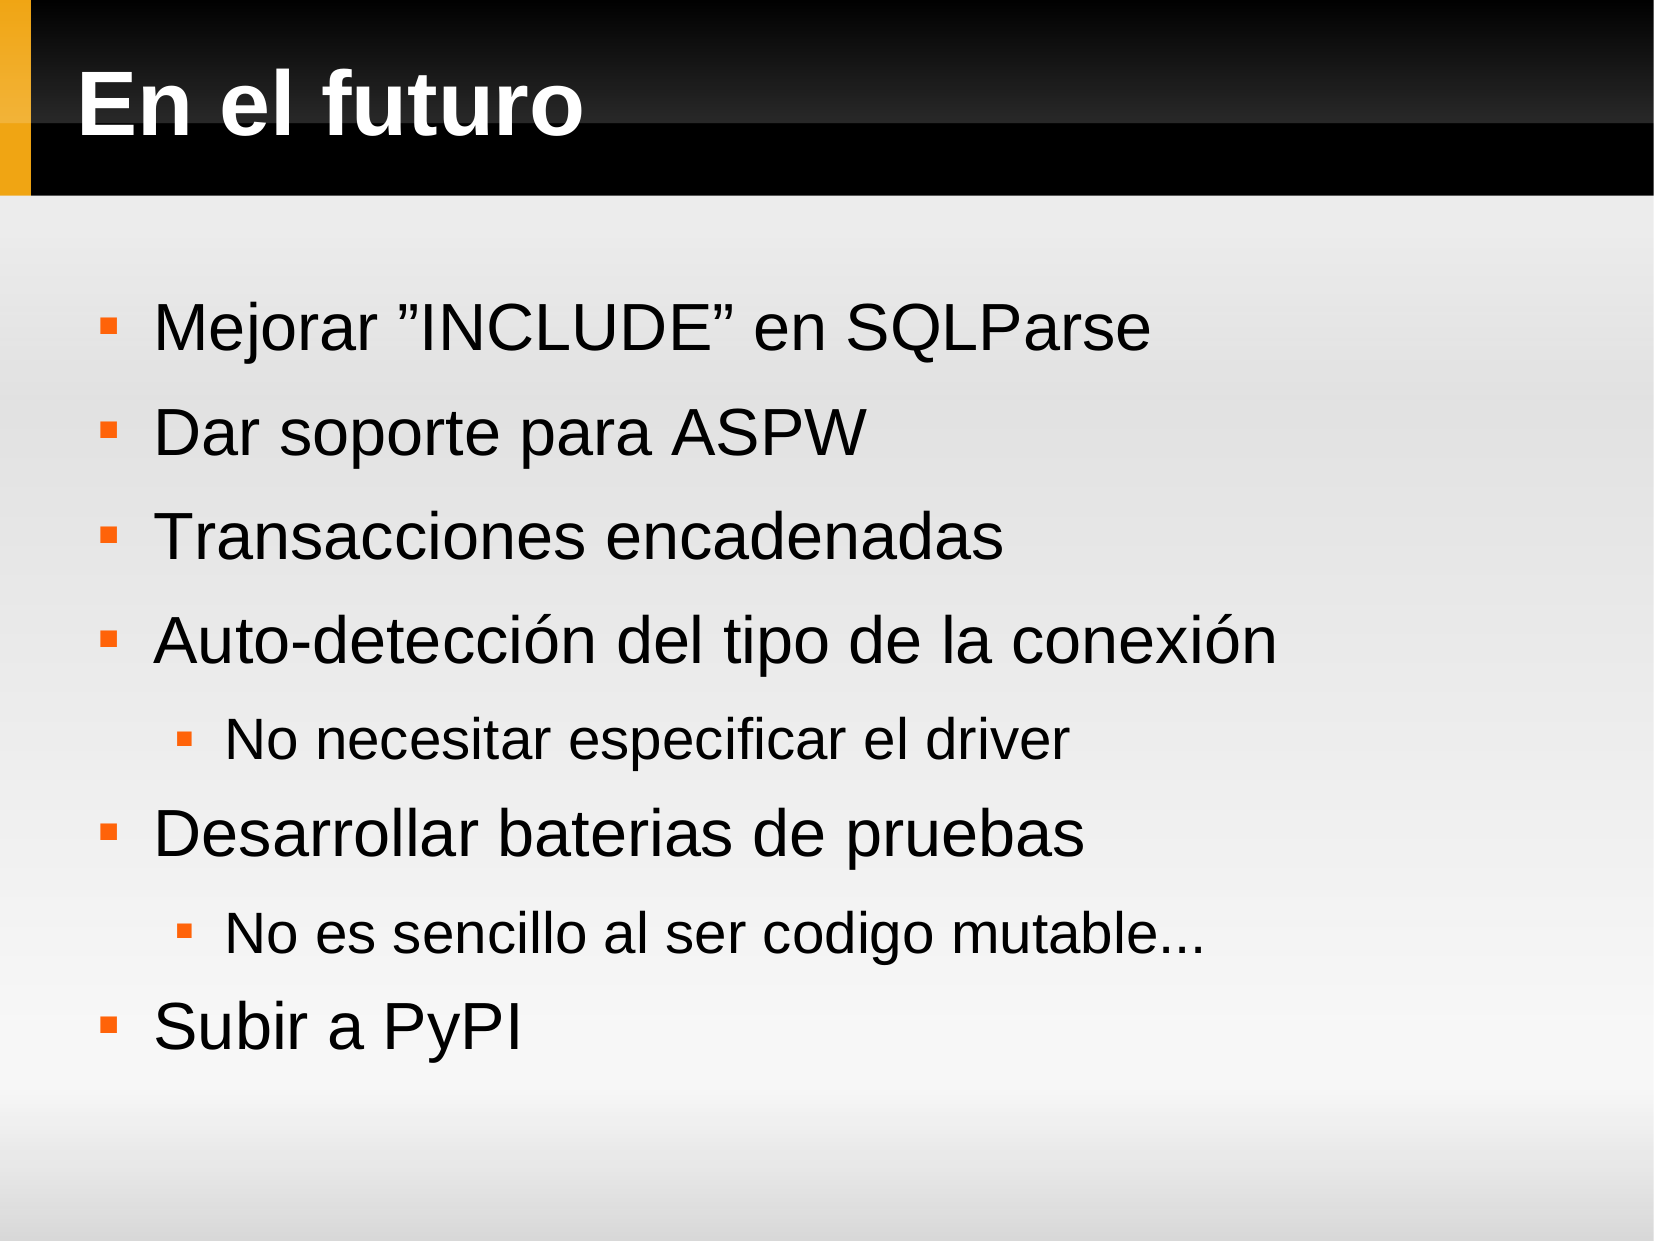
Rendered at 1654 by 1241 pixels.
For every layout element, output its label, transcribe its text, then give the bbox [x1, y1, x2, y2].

picture [0, 0, 1654, 1241]
title En el futuro [76, 0, 1565, 208]
list Mejorar ”INCLUDE” en SQLParse Dar soporte para ASPW Transacciones encadenadas Auto-detección del tipo de la conexión No necesitar especificar el driver Desarrollar baterias de pruebas No es sencillo al ser codigo mutable... Subir a PyPI [82, 290, 1571, 1109]
